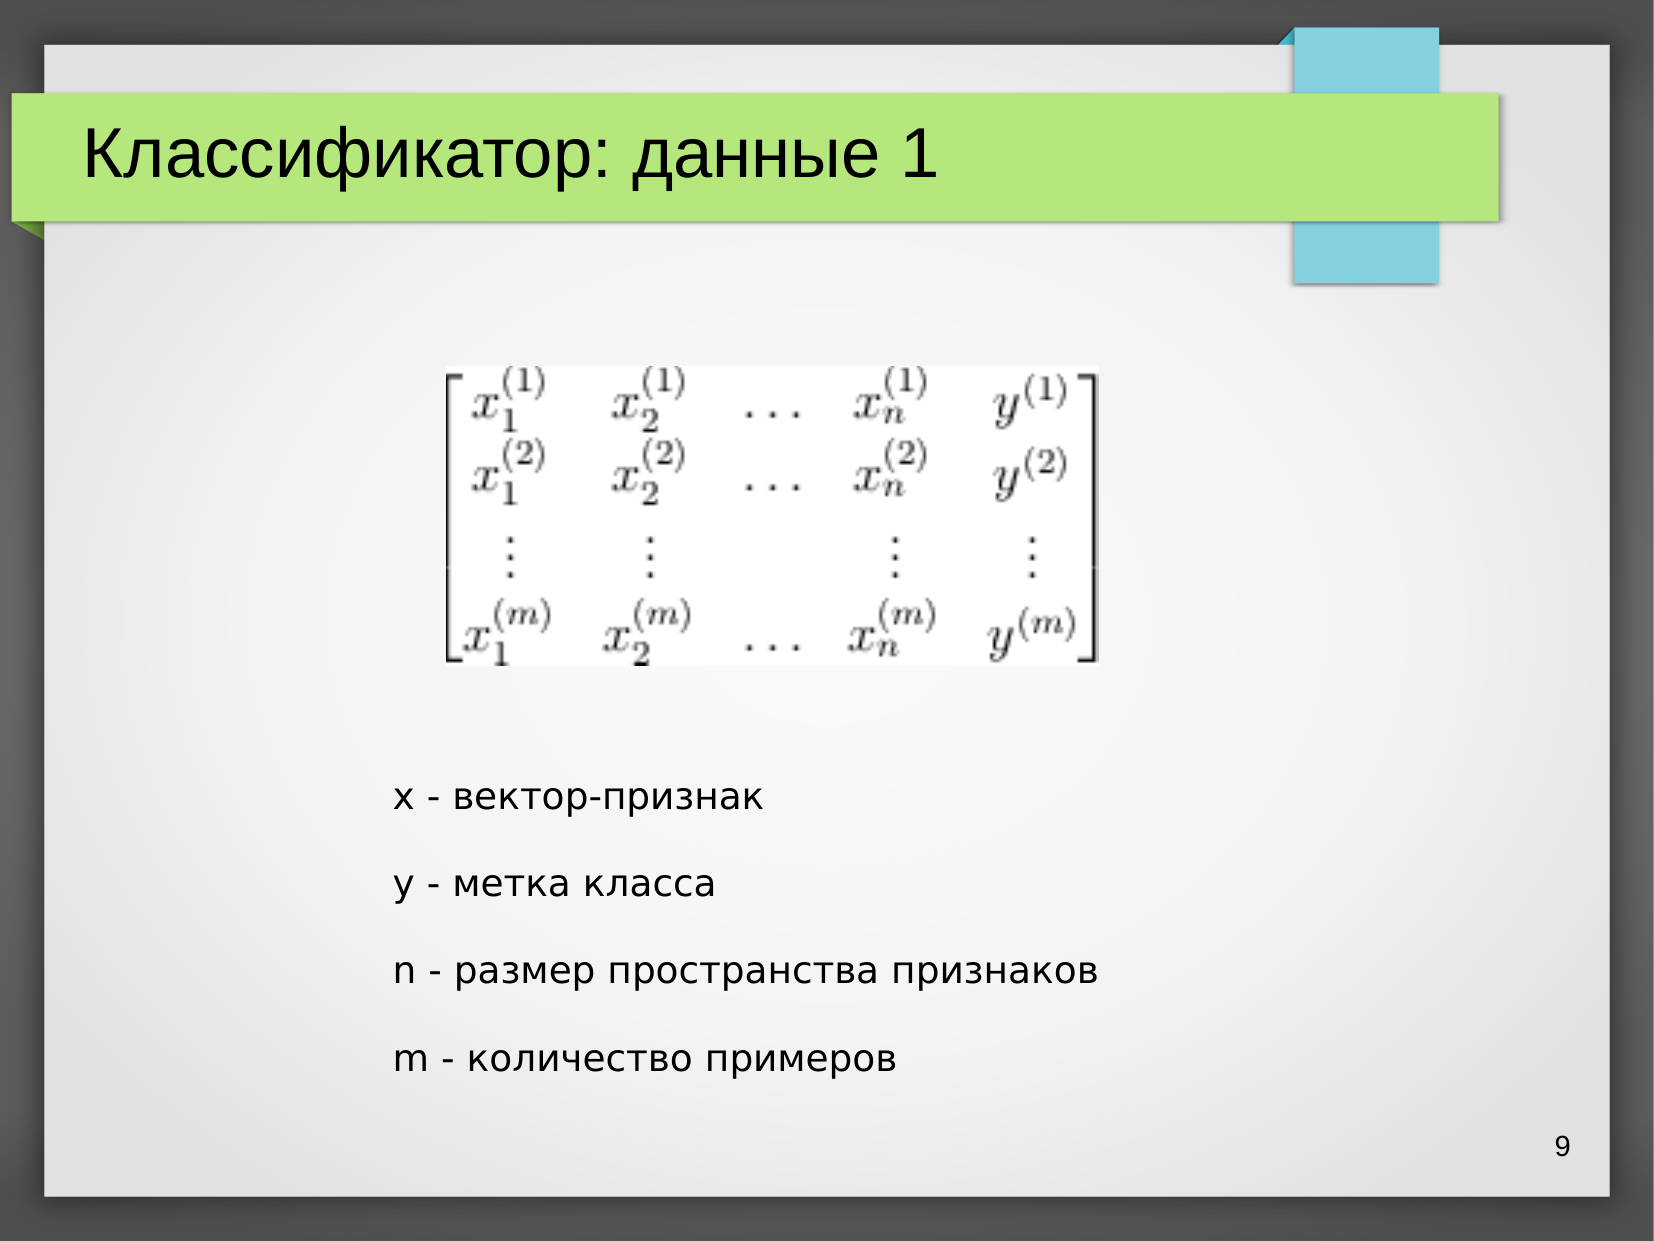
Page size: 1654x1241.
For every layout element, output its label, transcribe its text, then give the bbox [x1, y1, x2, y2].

picture [0, 0, 1654, 1241]
title Классификатор: данные 1 [82, 49, 1571, 257]
text_box x - вектор-признак y - метка класса n - размер пространства признаков m - количество примеров [377, 767, 1335, 1131]
